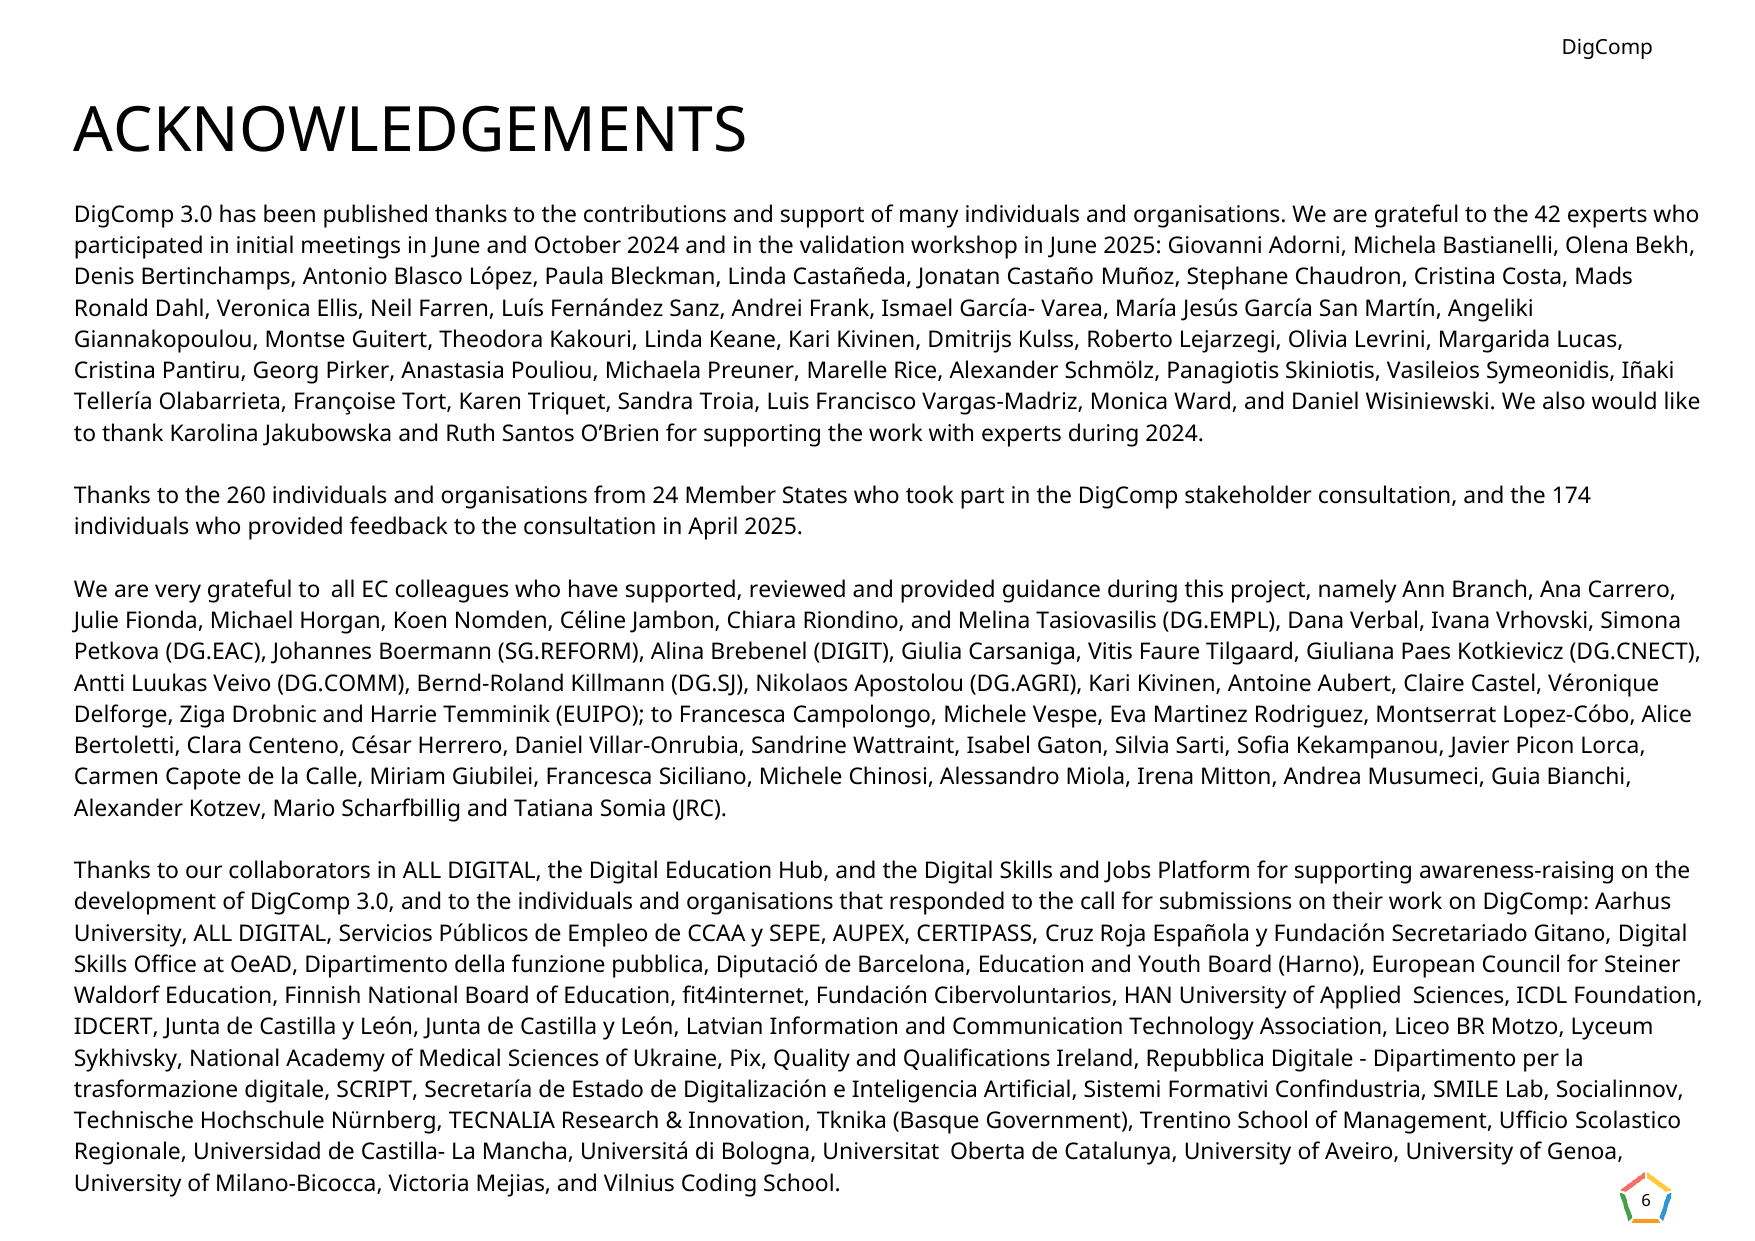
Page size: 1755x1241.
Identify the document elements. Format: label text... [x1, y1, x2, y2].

text Thanks to the 260 individuals and organisations from 24 Member States who took part in the DigComp stakeholder consultation, and the 174 individuals who provided feedback to the consultation in April 2025. [74, 479, 1710, 541]
text DigComp 3.0 has been published thanks to the contributions and support of many individuals and organisations. We are grateful to the 42 experts who participated in initial meetings in June and October 2024 and in the validation workshop in June 2025: Giovanni Adorni, Michela Bastianelli, Olena Bekh, Denis Bertinchamps, Antonio Blasco López, Paula Bleckman, Linda Castañeda, Jonatan Castaño Muñoz, Stephane Chaudron, Cristina Costa, Mads Ronald Dahl, Veronica Ellis, Neil Farren, Luís Fernández Sanz, Andrei Frank, Ismael García- Varea, María Jesús García San Martín, Angeliki Giannakopoulou, Montse Guitert, Theodora Kakouri, Linda Keane, Kari Kivinen, Dmitrijs Kulss, Roberto Lejarzegi, Olivia Levrini, Margarida Lucas, Cristina Pantiru, Georg Pirker, Anastasia Pouliou, Michaela Preuner, Marelle Rice, Alexander Schmölz, Panagiotis Skiniotis, Vasileios Symeonidis, Iñaki Tellería Olabarrieta, Françoise Tort, Karen Triquet, Sandra Troia, Luis Francisco Vargas-Madriz, Monica Ward, and Daniel Wisiniewski. We also would like to thank Karolina Jakubowska and Ruth Santos O’Brien for supporting the work with experts during 2024. [74, 198, 1710, 448]
subtitle ACKNOWLEDGEMENTS [74, 84, 1710, 169]
text Thanks to our collaborators in ALL DIGITAL, the Digital Education Hub, and the Digital Skills and Jobs Platform for supporting awareness-raising on the development of DigComp 3.0, and to the individuals and organisations that responded to the call for submissions on their work on DigComp: Aarhus University, ALL DIGITAL, Servicios Públicos de Empleo de CCAA y SEPE, AUPEX, CERTIPASS, Cruz Roja Española y Fundación Secretariado Gitano, Digital Skills Office at OeAD, Dipartimento della funzione pubblica, Diputació de Barcelona, Education and Youth Board (Harno), European Council for Steiner Waldorf Education, Finnish National Board of Education, fit4internet, Fundación Cibervoluntarios, HAN University of Applied Sciences, ICDL Foundation, IDCERT, Junta de Castilla y León, Junta de Castilla y León, Latvian Information and Communication Technology Association, Liceo BR Motzo, Lyceum Sykhivsky, National Academy of Medical Sciences of Ukraine, Pix, Quality and Qualifications Ireland, Repubblica Digitale - Dipartimento per la trasformazione digitale, SCRIPT, Secretaría de Estado de Digitalización e Inteligencia Artificial, Sistemi Formativi Confindustria, SMILE Lab, Socialinnov, Technische Hochschule Nürnberg, TECNALIA Research & Innovation, Tknika (Basque Government), Trentino School of Management, Ufficio Scolastico Regionale, Universidad de Castilla- La Mancha, Universitá di Bologna, Universitat Oberta de Catalunya, University of Aveiro, University of Genoa, University of Milano-Bicocca, Victoria Mejias, and Vilnius Coding School. [74, 854, 1710, 1198]
text We are very grateful to all EC colleagues who have supported, reviewed and provided guidance during this project, namely Ann Branch, Ana Carrero, Julie Fionda, Michael Horgan, Koen Nomden, Céline Jambon, Chiara Riondino, and Melina Tasiovasilis (DG.EMPL), Dana Verbal, Ivana Vrhovski, Simona Petkova (DG.EAC), Johannes Boermann (SG.REFORM), Alina Brebenel (DIGIT), Giulia Carsaniga, Vitis Faure Tilgaard, Giuliana Paes Kotkievicz (DG.CNECT), Antti Luukas Veivo (DG.COMM), Bernd-Roland Killmann (DG.SJ), Nikolaos Apostolou (DG.AGRI), Kari Kivinen, Antoine Aubert, Claire Castel, Véronique Delforge, Ziga Drobnic and Harrie Temminik (EUIPO); to Francesca Campolongo, Michele Vespe, Eva Martinez Rodriguez, Montserrat Lopez-Cóbo, Alice Bertoletti, Clara Centeno, César Herrero, Daniel Villar-Onrubia, Sandrine Wattraint, Isabel Gaton, Silvia Sarti, Sofia Kekampanou, Javier Picon Lorca, Carmen Capote de la Calle, Miriam Giubilei, Francesca Siciliano, Michele Chinosi, Alessandro Miola, Irena Mitton, Andrea Musumeci, Guia Bianchi, Alexander Kotzev, Mario Scharfbillig and Tatiana Somia (JRC). [74, 573, 1710, 823]
